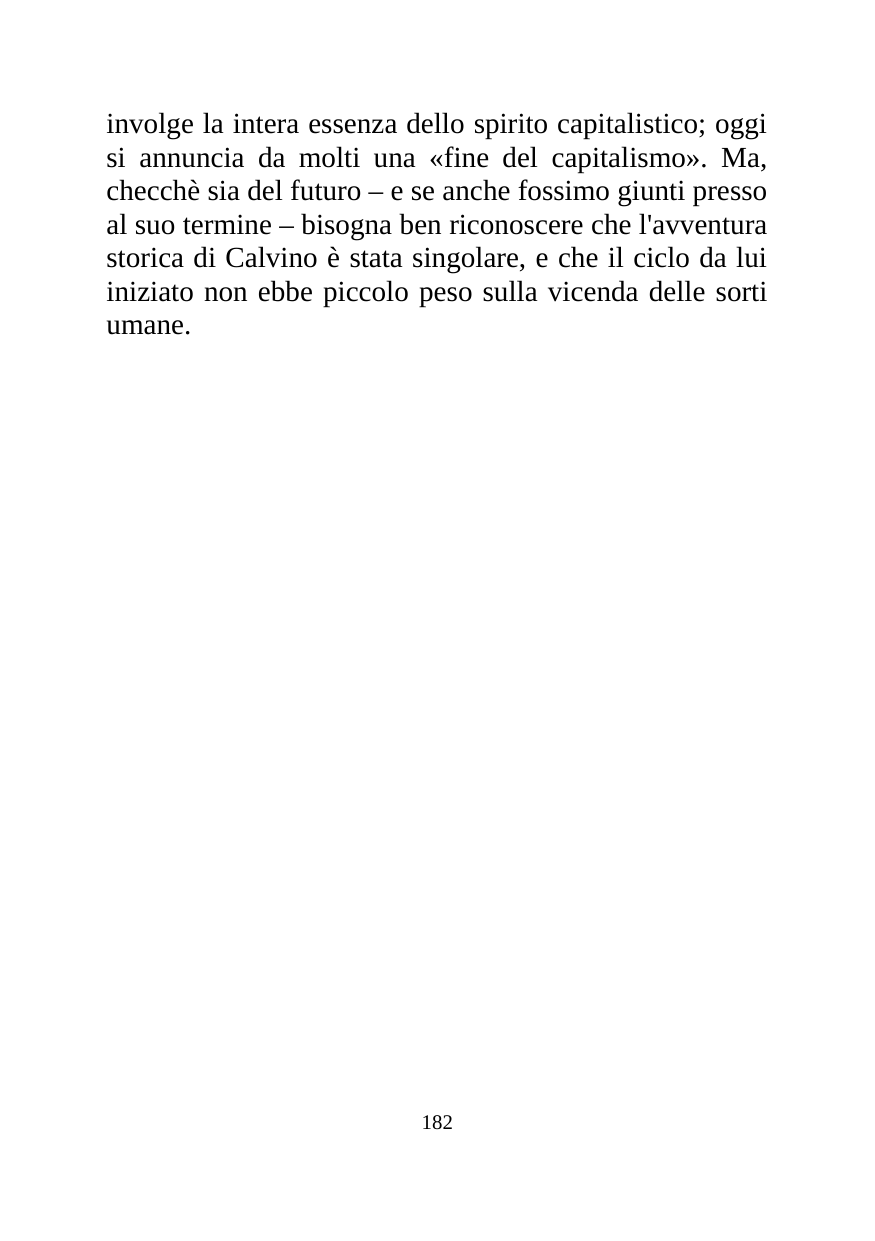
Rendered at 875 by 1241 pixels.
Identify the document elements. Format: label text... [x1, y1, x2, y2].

text involge la intera essenza dello spirito capitalistico; oggi si annuncia da molti una «fine del capitalismo». Ma, checchè sia del futuro – e se anche fossimo giunti presso al suo termine – bisogna ben riconoscere che l'avventura storica di Calvino è stata singolare, e che il ciclo da lui iniziato non ebbe piccolo peso sulla vicenda delle sorti umane. [106, 106, 768, 341]
